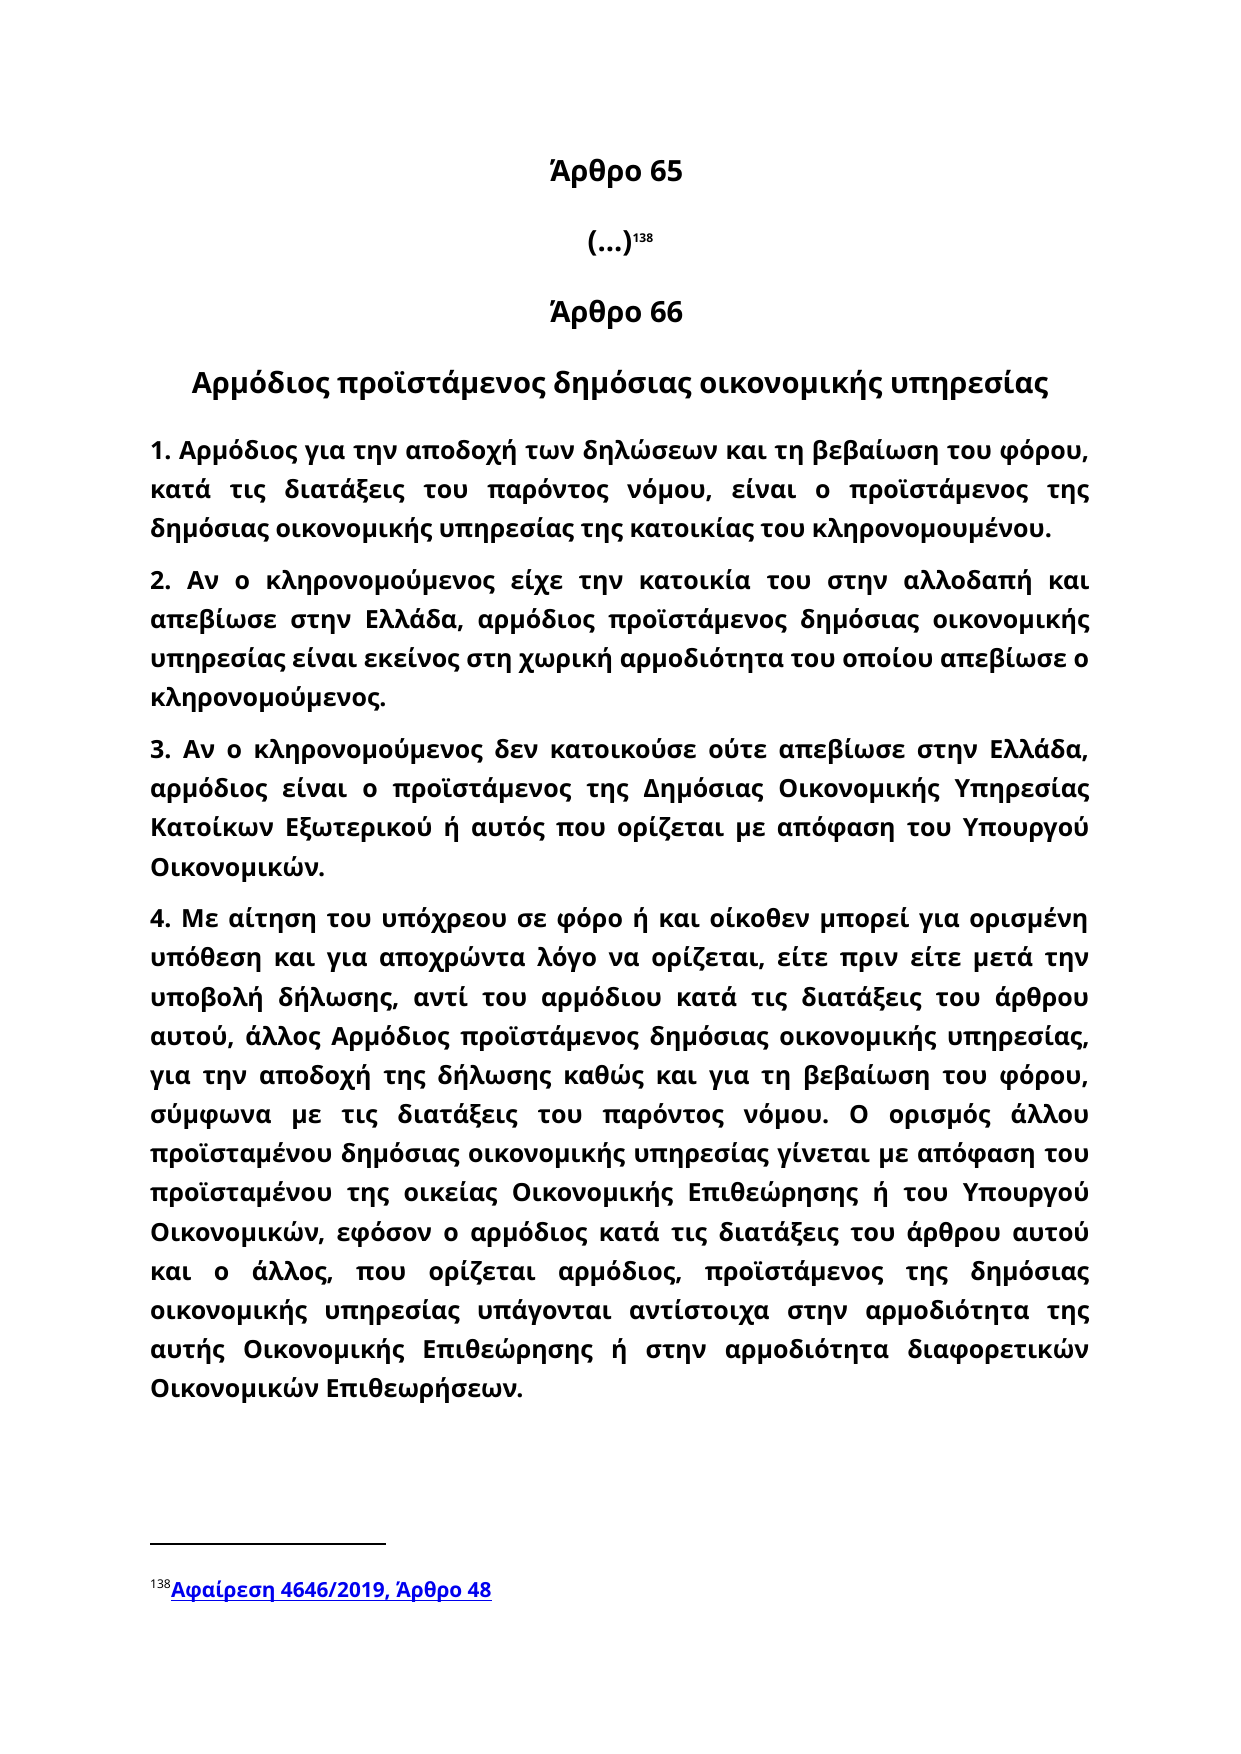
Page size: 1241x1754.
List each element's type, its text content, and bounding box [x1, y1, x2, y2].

text 3. Αν ο κληρονομούμενος δεν κατοικούσε ούτε απεβίωσε στην Ελλάδα, αρμόδιος είναι ο προϊστάμενος της Δημόσιας Οικονομικής Υπηρεσίας Κατοίκων Εξωτερικού ή αυτός που ορίζεται με απόφαση του Υπουργού Οικονομικών. [150, 732, 1090, 883]
text Αφαίρεση 4646/2019, Άρθρο 48 [150, 1576, 1090, 1604]
subtitle (...) [150, 221, 1090, 260]
text 1. Αρμόδιος για την αποδοχή των δηλώσεων και τη βεβαίωση του φόρου, κατά τις διατάξεις του παρόντος νόμου, είναι ο προϊστάμενος της δημόσιας οικονομικής υπηρεσίας της κατοικίας του κληρονομουμένου. [150, 432, 1090, 545]
subtitle Άρθρο 66 [150, 291, 1090, 331]
subtitle Αρμόδιος προϊστάμενος δημόσιας οικονομικής υπηρεσίας [150, 362, 1090, 402]
subtitle Άρθρο 65 [150, 150, 1090, 190]
text 4. Με αίτηση του υπόχρεου σε φόρο ή και οίκοθεν μπορεί για ορισμένη υπόθεση και για αποχρώντα λόγο να ορίζεται, είτε πριν είτε μετά την υποβολή δήλωσης, αντί του αρμόδιου κατά τις διατάξεις του άρθρου αυτού, άλλος Αρμόδιος προϊστάμενος δημόσιας οικονομικής υπηρεσίας, για την αποδοχή της δήλωσης καθώς και για τη βεβαίωση του φόρου, σύμφωνα με τις διατάξεις του παρόντος νόμου. Ο ορισμός άλλου προϊσταμένου δημόσιας οικονομικής υπηρεσίας γίνεται με απόφαση του προϊσταμένου της οικείας Οικονομικής Επιθεώρησης ή του Υπουργού Οικονομικών, εφόσον ο αρμόδιος κατά τις διατάξεις του άρθρου αυτού και ο άλλος, που ορίζεται αρμόδιος, προϊστάμενος της δημόσιας οικονομικής υπηρεσίας υπάγονται αντίστοιχα στην αρμοδιότητα της αυτής Οικονομικής Επιθεώρησης ή στην αρμοδιότητα διαφορετικών Οικονομικών Επιθεωρήσεων. [150, 901, 1090, 1405]
text 2. Αν ο κληρονομούμενος είχε την κατοικία του στην αλλοδαπή και απεβίωσε στην Ελλάδα, αρμόδιος προϊστάμενος δημόσιας οικονομικής υπηρεσίας είναι εκείνος στη χωρική αρμοδιότητα του οποίου απεβίωσε ο κληρονομούμενος. [150, 562, 1090, 714]
